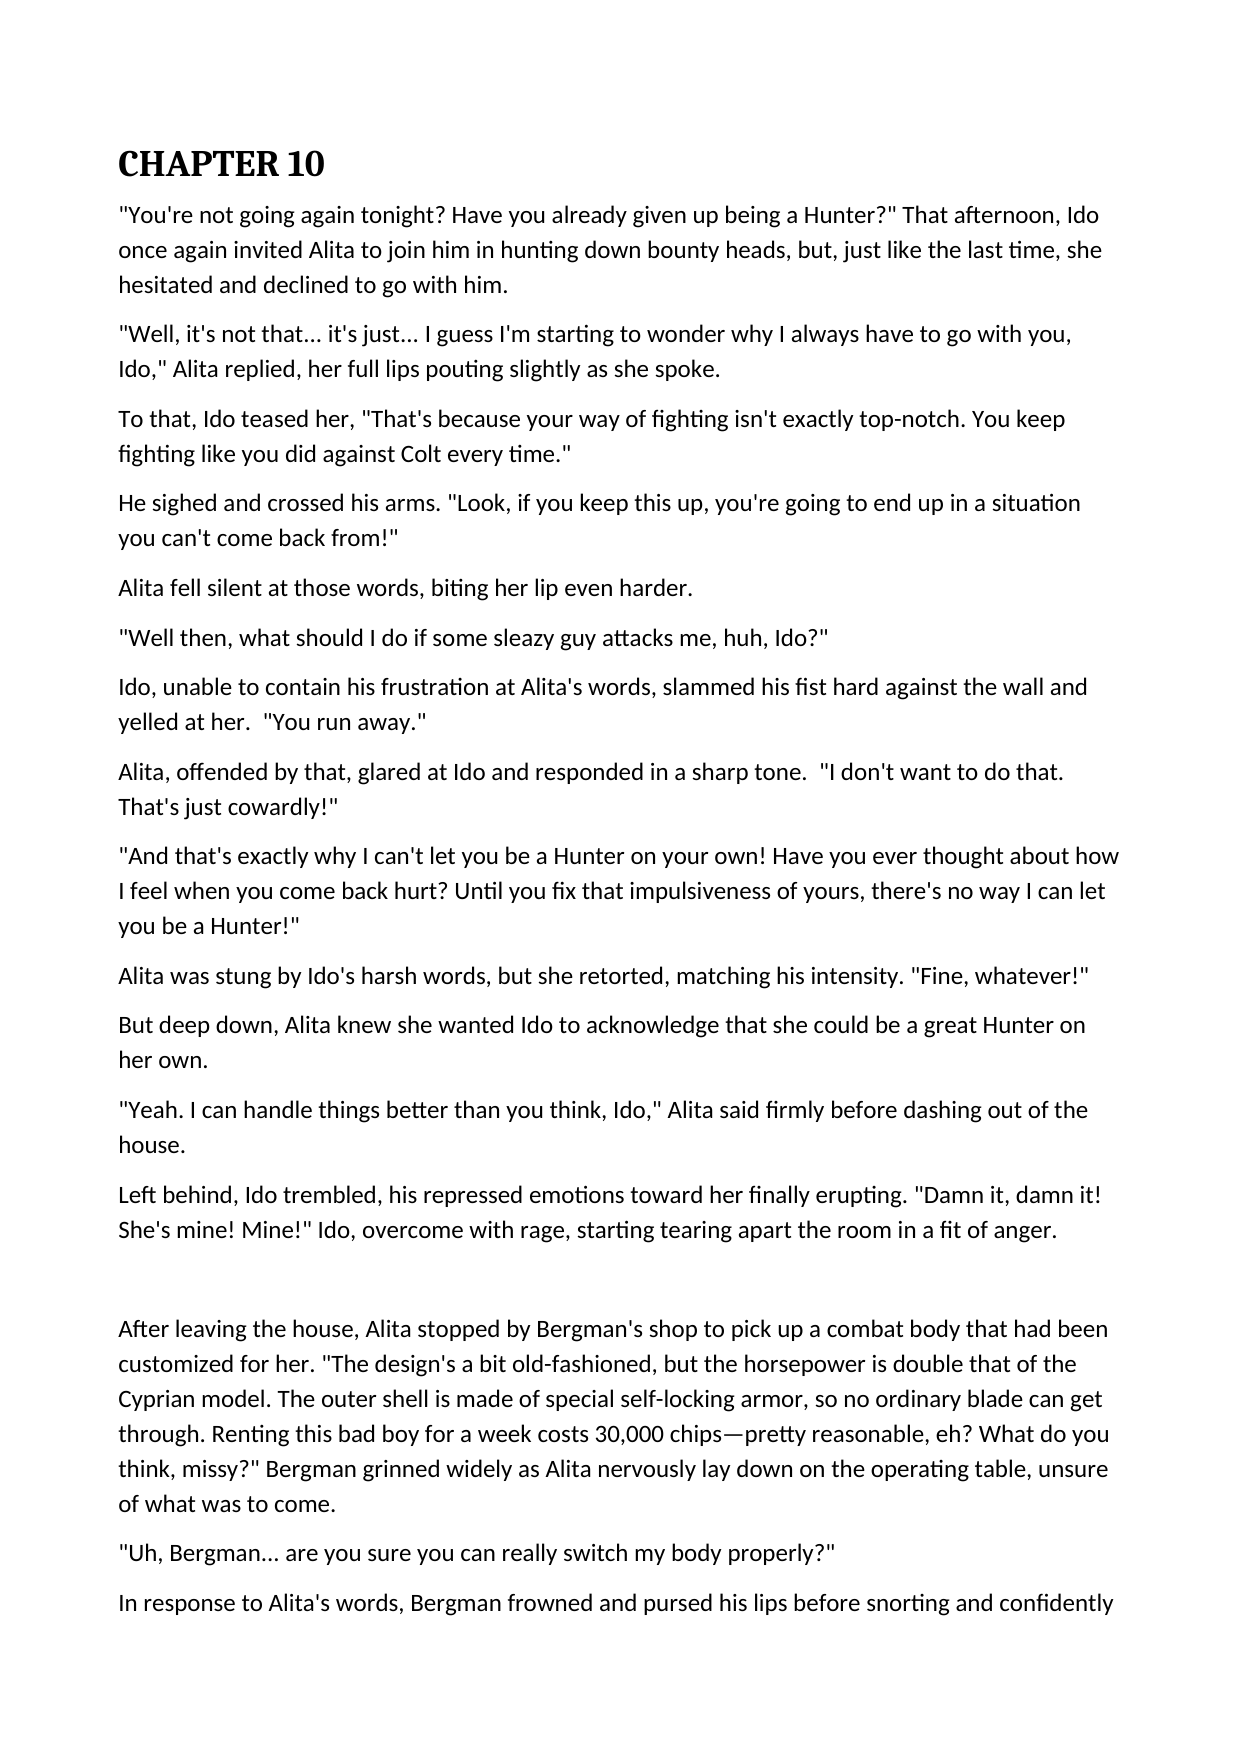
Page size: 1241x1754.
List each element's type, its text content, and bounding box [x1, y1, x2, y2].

text "And that's exactly why I can't let you be a Hunter on your own! Have you ever thought about how I feel when you come back hurt? Until you fix that impulsiveness of yours, there's no way I can let you be a Hunter!" [118, 840, 1122, 941]
text "Yeah. I can handle things better than you think, Ido," Alita said firmly before dashing out of the house. [118, 1094, 1122, 1160]
text He sighed and crossed his arms. "Look, if you keep this up, you're going to end up in a situation you can't come back from!" [118, 487, 1122, 553]
text "Uh, Bergman... are you sure you can really switch my body properly?" [118, 1537, 1122, 1568]
text "Well then, what should I do if some sleazy guy attacks me, huh, Ido?" [118, 622, 1122, 652]
text To that, Ido teased her, "That's because your way of fighting isn't exactly top-notch. You keep fighting like you did against Colt every time." [118, 403, 1122, 468]
subtitle CHAPTER 10 [118, 143, 1122, 186]
text But deep down, Alita knew she wanted Ido to acknowledge that she could be a great Hunter on her own. [118, 1009, 1122, 1075]
text Left behind, Ido trembled, his repressed emotions toward her finally erupting. "Damn it, damn it! She's mine! Mine!" Ido, overcome with rage, starting tearing apart the room in a fit of anger. [118, 1179, 1122, 1244]
text Alita was stung by Ido's harsh words, but she retorted, matching his intensity. "Fine, whatever!" [118, 960, 1122, 991]
text "Well, it's not that... it's just... I guess I'm starting to wonder why I always have to go with you, Ido," Alita replied, her full lips pouting slightly as she spoke. [118, 318, 1122, 384]
text Alita, offended by that, glared at Ido and responded in a sharp tone. "I don't want to do that. That's just cowardly!" [118, 756, 1122, 821]
text After leaving the house, Alita stopped by Bergman's shop to pick up a combat body that had been customized for her. "The design's a bit old-fashioned, but the horsepower is double that of the Cyprian model. The outer shell is made of special self-locking armor, so no ordinary blade can get through. Renting this bad boy for a week costs 30,000 chips—pretty reasonable, eh? What do you think, missy?" Bergman grinned widely as Alita nervously lay down on the operating table, unsure of what was to come. [118, 1313, 1122, 1518]
text Alita fell silent at those words, biting her lip even harder. [118, 572, 1122, 603]
text In response to Alita's words, Bergman frowned and pursed his lips before snorting and confidently [118, 1587, 1122, 1618]
text Ido, unable to contain his frustration at Alita's words, slammed his fist hard against the wall and yelled at her. "You run away." [118, 671, 1122, 737]
text "You're not going again tonight? Have you already given up being a Hunter?" That afternoon, Ido once again invited Alita to join him in hunting down bounty heads, but, just like the last time, she hesitated and declined to go with him. [118, 199, 1122, 299]
